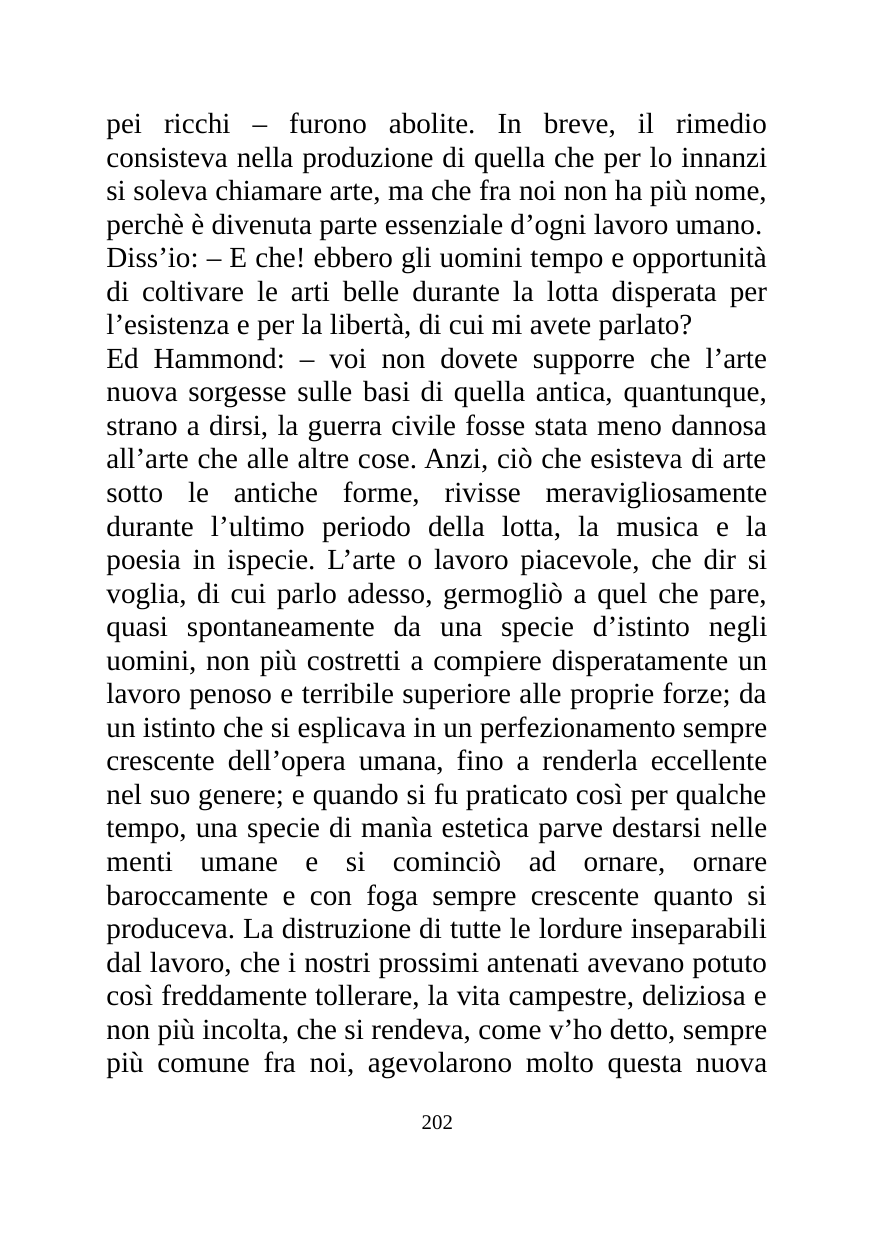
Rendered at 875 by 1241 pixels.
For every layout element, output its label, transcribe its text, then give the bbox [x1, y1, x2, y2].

text pei ricchi – furono abolite. In breve, il rimedio consisteva nella produzione di quella che per lo innanzi si soleva chiamare arte, ma che fra noi non ha più nome, perchè è divenuta parte essenziale d’ogni lavoro umano. [106, 106, 768, 240]
text Ed Hammond: – voi non dovete supporre che l’arte nuova sorgesse sulle basi di quella antica, quantunque, strano a dirsi, la guerra civile fosse stata meno dannosa all’arte che alle altre cose. Anzi, ciò che esisteva di arte sotto le antiche forme, rivisse meravigliosamente durante l’ultimo periodo della lotta, la musica e la poesia in ispecie. L’arte o lavoro piacevole, che dir si voglia, di cui parlo adesso, germogliò a quel che pare, quasi spontaneamente da una specie d’istinto negli uomini, non più costretti a compiere disperatamente un lavoro penoso e terribile superiore alle proprie forze; da un istinto che si esplicava in un perfezionamento sempre crescente dell’opera umana, fino a renderla eccellente nel suo genere; e quando si fu praticato così per qualche tempo, una specie di manìa estetica parve destarsi nelle menti umane e si cominciò ad ornare, ornare baroccamente e con foga sempre crescente quanto si produceva. La distruzione di tutte le lordure inseparabili dal lavoro, che i nostri prossimi antenati avevano potuto così freddamente tollerare, la vita campestre, deliziosa e non più incolta, che si rendeva, come v’ho detto, sempre più comune fra noi, agevolarono molto questa nuova [106, 341, 768, 1079]
text Diss’io: – E che! ebbero gli uomini tempo e opportunità di coltivare le arti belle durante la lotta disperata per l’esistenza e per la libertà, di cui mi avete parlato? [106, 240, 768, 341]
